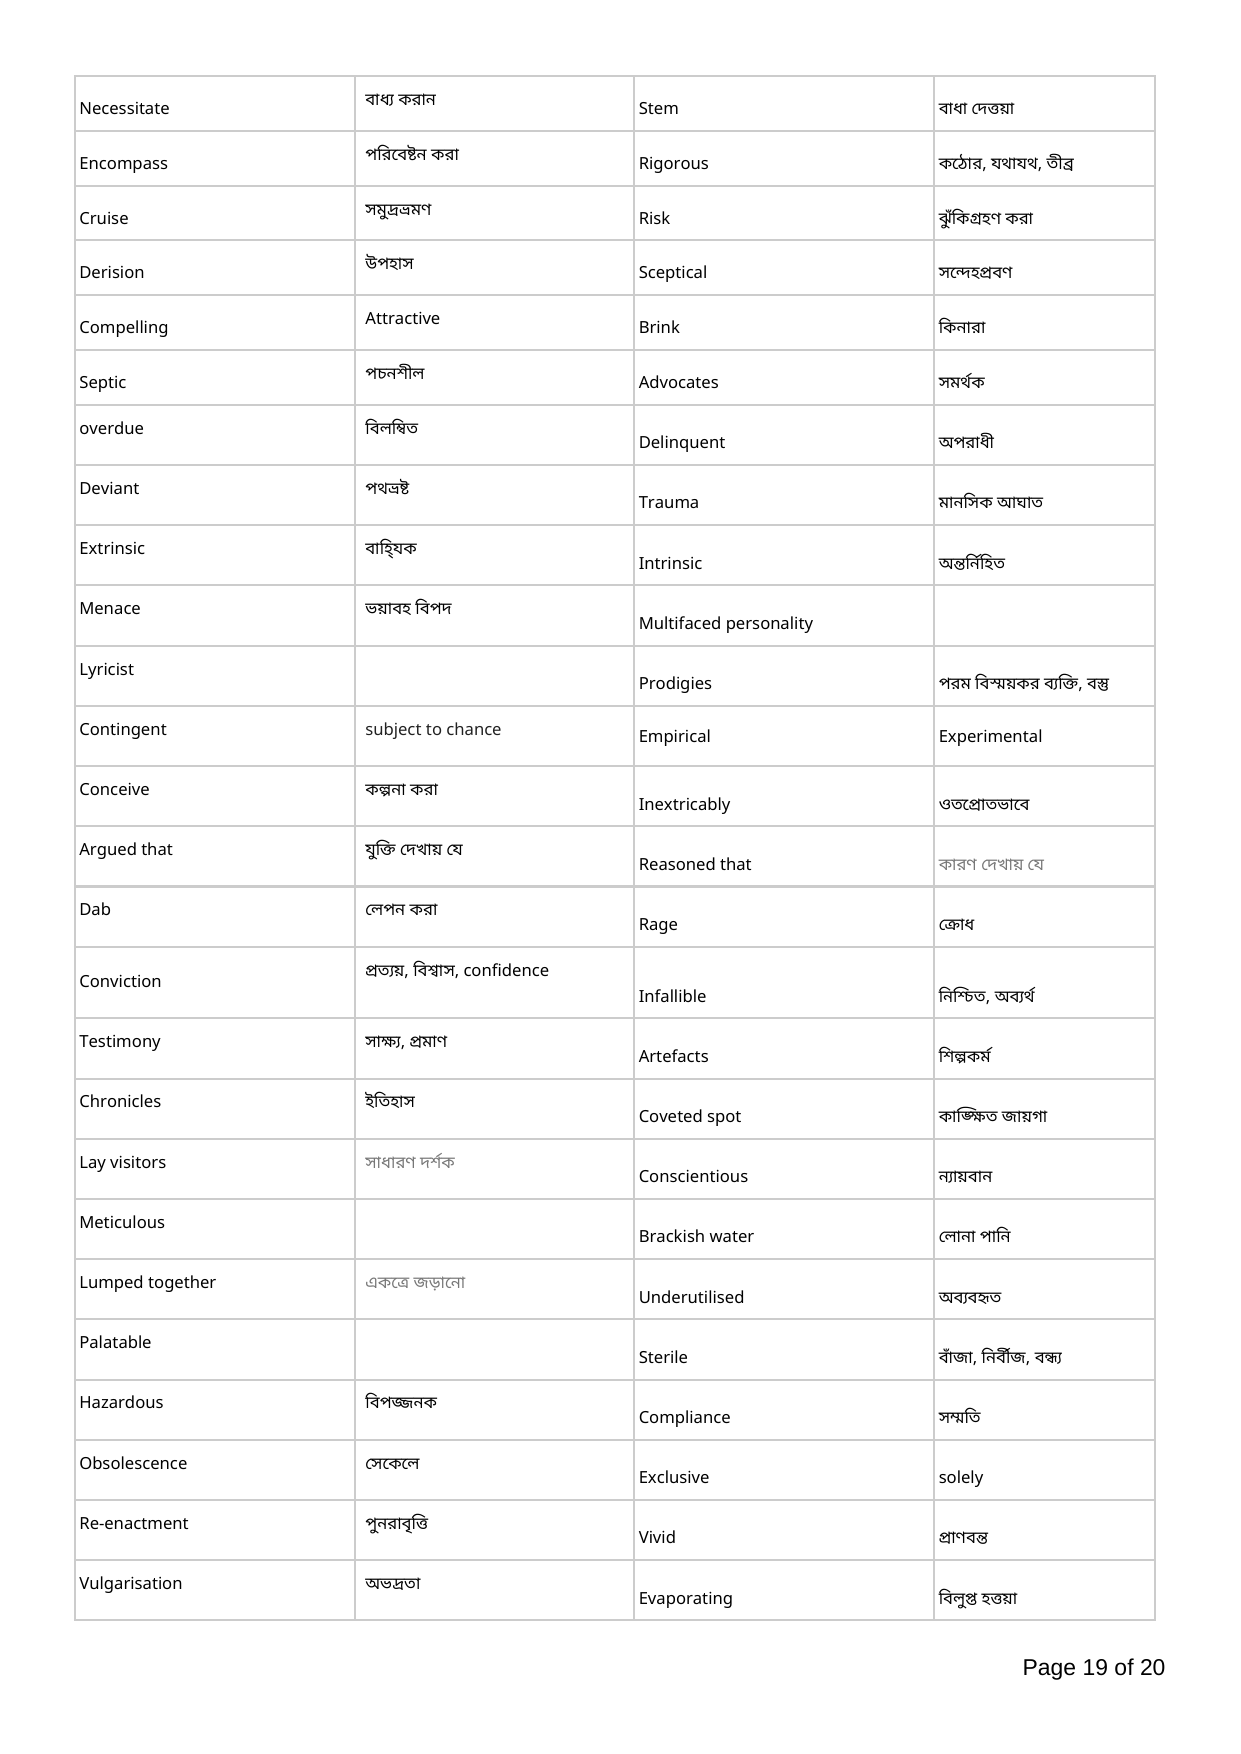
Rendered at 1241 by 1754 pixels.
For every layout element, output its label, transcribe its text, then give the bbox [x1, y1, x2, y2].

table_cell Trauma [635, 466, 933, 524]
table_cell Rigorous [635, 132, 933, 184]
table_cell Empirical [635, 707, 933, 765]
table_cell পরিবেষ্টন করা [356, 132, 633, 184]
table_cell Derision [76, 241, 354, 294]
table_cell নিশ্চিত, অব্যর্থ [935, 948, 1154, 1017]
table_cell অব্যবহৃত [935, 1260, 1154, 1318]
table_cell Conscientious [635, 1140, 933, 1198]
table_cell ঝুঁকিগ্রহণ করা [935, 187, 1154, 239]
table_cell subject to chance [356, 707, 633, 765]
table_cell Conviction [76, 948, 354, 1017]
table_cell Lumped together [76, 1260, 354, 1318]
table_cell Brink [635, 296, 933, 349]
table_cell Palatable [76, 1320, 354, 1378]
table_cell Risk [635, 187, 933, 239]
table_cell মানসিক আঘাত [935, 466, 1154, 524]
table_cell Evaporating [635, 1561, 933, 1619]
table_cell Dab [76, 888, 354, 946]
table_cell পরম বিস্ময়কর ব্যক্তি, বস্তু [935, 647, 1154, 705]
table_cell Lyricist [76, 647, 354, 705]
table_cell Cruise [76, 187, 354, 239]
table_cell শিল্পকর্ম [935, 1019, 1154, 1077]
table_cell Attractive [356, 296, 633, 349]
table_cell Obsolescence [76, 1441, 354, 1499]
table_cell অভদ্রতা [356, 1561, 633, 1619]
table_cell বাহি্যক [356, 526, 633, 584]
table_cell লেপন করা [356, 888, 633, 946]
table_cell Hazardous [76, 1381, 354, 1439]
table_cell Argued that [76, 827, 354, 885]
table_cell পচনশীল [356, 351, 633, 404]
table_cell Brackish water [635, 1200, 933, 1258]
table_cell অপরাধী [935, 406, 1154, 464]
table_cell Compelling [76, 296, 354, 349]
table_cell সমুদ্রভ্রমণ [356, 187, 633, 239]
table_cell Experimental [935, 707, 1154, 765]
table_cell Lay visitors [76, 1140, 354, 1198]
table_cell solely [935, 1441, 1154, 1499]
table_cell Exclusive [635, 1441, 933, 1499]
table_cell ইতিহাস [356, 1080, 633, 1138]
table_cell সাধারণ দর্শক [356, 1140, 633, 1198]
table_cell [935, 586, 1154, 644]
table_cell Underutilised [635, 1260, 933, 1318]
table_cell Testimony [76, 1019, 354, 1077]
table_cell সেকেলে [356, 1441, 633, 1499]
table_cell বাঁজা, নির্বীজ, বন্ধ্য [935, 1320, 1154, 1378]
table_cell প্রত্যয়, বিশ্বাস, confidence [356, 948, 633, 1017]
table_cell বাধ্য করান [356, 77, 633, 130]
table_cell Inextricably [635, 767, 933, 825]
table_cell Stem [635, 77, 933, 130]
table_cell সাক্ষ্য, প্রমাণ [356, 1019, 633, 1077]
table_cell Conceive [76, 767, 354, 825]
table_cell বাধা দেত্তয়া [935, 77, 1154, 130]
table_cell Chronicles [76, 1080, 354, 1138]
table_cell Re-enactment [76, 1501, 354, 1559]
table_cell [356, 1320, 633, 1378]
table_cell একত্রে জড়ানো [356, 1260, 633, 1318]
table_cell পুনরাবৃত্তি [356, 1501, 633, 1559]
table_cell Vulgarisation [76, 1561, 354, 1619]
table_cell Multifaced personality [635, 586, 933, 644]
table_cell Intrinsic [635, 526, 933, 584]
table_cell যুক্তি দেখায় যে [356, 827, 633, 885]
table_cell কঠোর, যথাযথ, তীব্র [935, 132, 1154, 184]
table_cell প্রাণবন্ত [935, 1501, 1154, 1559]
table_cell Rage [635, 888, 933, 946]
table_cell কিনারা [935, 296, 1154, 349]
table_cell ন্যায়বান [935, 1140, 1154, 1198]
table_cell Reasoned that [635, 827, 933, 885]
table_cell Coveted spot [635, 1080, 933, 1138]
table_cell [356, 647, 633, 705]
table_cell অন্তর্নিহিত [935, 526, 1154, 584]
table_cell Deviant [76, 466, 354, 524]
table_cell কাঙ্ক্ষিত জায়গা [935, 1080, 1154, 1138]
table_cell ওতপ্রোতভাবে [935, 767, 1154, 825]
table_cell Necessitate [76, 77, 354, 130]
table_cell Sceptical [635, 241, 933, 294]
table_cell Septic [76, 351, 354, 404]
table_cell Artefacts [635, 1019, 933, 1077]
table_cell Sterile [635, 1320, 933, 1378]
table_cell সম্মতি [935, 1381, 1154, 1439]
table_cell Prodigies [635, 647, 933, 705]
table_cell Advocates [635, 351, 933, 404]
table_cell লোনা পানি [935, 1200, 1154, 1258]
table_cell overdue [76, 406, 354, 464]
table_cell ক্রোধ [935, 888, 1154, 946]
table_cell বিলুপ্ত হত্তয়া [935, 1561, 1154, 1619]
table_cell বিলম্বিত [356, 406, 633, 464]
table_cell Compliance [635, 1381, 933, 1439]
table_cell Delinquent [635, 406, 933, 464]
table_cell সন্দেহপ্রবণ [935, 241, 1154, 294]
table_cell কল্পনা করা [356, 767, 633, 825]
table_cell পথভ্রষ্ট [356, 466, 633, 524]
table_cell Encompass [76, 132, 354, 184]
table_cell Meticulous [76, 1200, 354, 1258]
table_cell ভয়াবহ বিপদ [356, 586, 633, 644]
table_cell সমর্থক [935, 351, 1154, 404]
table_cell Contingent [76, 707, 354, 765]
table_cell বিপজ্জনক [356, 1381, 633, 1439]
table_cell Infallible [635, 948, 933, 1017]
table_cell Menace [76, 586, 354, 644]
table_cell Extrinsic [76, 526, 354, 584]
table_cell [356, 1200, 633, 1258]
table_cell কারণ দেখায় যে [935, 827, 1154, 885]
table_cell Vivid [635, 1501, 933, 1559]
table_cell উপহাস [356, 241, 633, 294]
